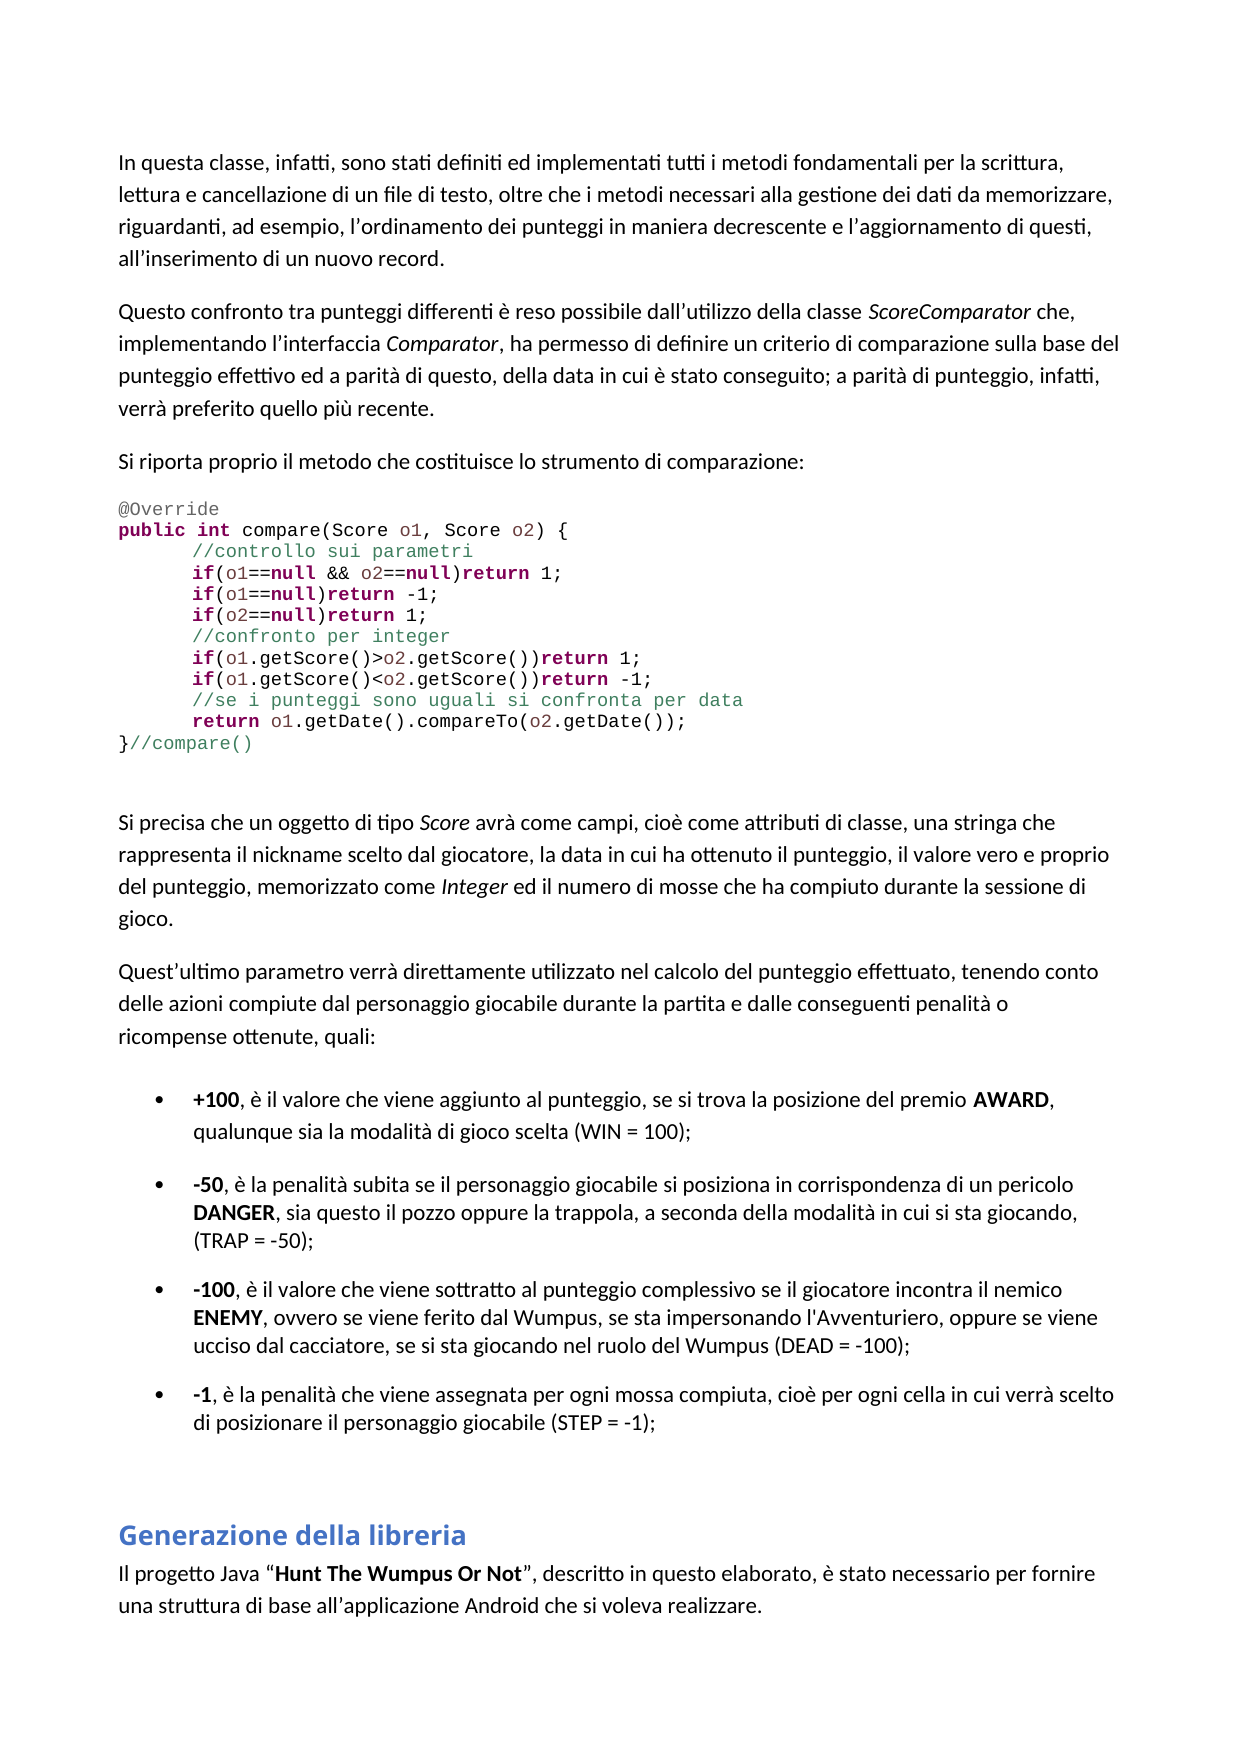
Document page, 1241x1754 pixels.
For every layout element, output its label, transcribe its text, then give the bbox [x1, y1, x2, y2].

text In questa classe, infatti, sono stati definiti ed implementati tutti i metodi fondamentali per la scrittura, lettura e cancellazione di un file di testo, oltre che i metodi necessari alla gestione dei dati da memorizzare, riguardanti, ad esempio, l’ordinamento dei punteggi in maniera decrescente e l’aggiornamento di questi, all’inserimento di un nuovo record. [118, 148, 1122, 272]
text @Override [118, 500, 1122, 521]
text }//compare() [118, 733, 1122, 755]
text Quest’ultimo parametro verrà direttamente utilizzato nel calcolo del punteggio effettuato, tenendo conto delle azioni compiute dal personaggio giocabile durante la partita e dalle conseguenti penalità o ricompense ottenute, quali: [118, 957, 1122, 1050]
text //confronto per integer [118, 627, 1122, 648]
text if(o1.getScore()>o2.getScore())return 1; [118, 648, 1122, 670]
text Il progetto Java “Hunt The Wumpus Or Not”, descritto in questo elaborato, è stato necessario per fornire una struttura di base all’applicazione Android che si voleva realizzare. [118, 1559, 1122, 1619]
list -50, è la penalità subita se il personaggio giocabile si posiziona in corrispondenza di un pericolo DANGER, sia questo il pozzo oppure la trappola, a seconda della modalità in cui si sta giocando, (TRAP = -50); [156, 1170, 1122, 1254]
text Si precisa che un oggetto di tipo Score avrà come campi, cioè come attributi di classe, una stringa che rappresenta il nickname scelto dal giocatore, la data in cui ha ottenuto il punteggio, il valore vero e proprio del punteggio, memorizzato come Integer ed il numero di mosse che ha compiuto durante la sessione di gioco. [118, 808, 1122, 932]
text if(o1.getScore()<o2.getScore())return -1; [118, 670, 1122, 691]
list -100, è il valore che viene sottratto al punteggio complessivo se il giocatore incontra il nemico ENEMY, ovvero se viene ferito dal Wumpus, se sta impersonando l'Avventuriero, oppure se viene ucciso dal cacciatore, se si sta giocando nel ruolo del Wumpus (DEAD = -100); [156, 1275, 1122, 1359]
list +100, è il valore che viene aggiunto al punteggio, se si trova la posizione del premio AWARD, qualunque sia la modalità di gioco scelta (WIN = 100); [156, 1085, 1122, 1145]
text if(o1==null && o2==null)return 1; [118, 563, 1122, 585]
text Questo confronto tra punteggi differenti è reso possibile dall’utilizzo della classe ScoreComparator che, implementando l’interfaccia Comparator, ha permesso di definire un criterio di comparazione sulla base del punteggio effettivo ed a parità di questo, della data in cui è stato conseguito; a parità di punteggio, infatti, verrà preferito quello più recente. [118, 297, 1122, 422]
text if(o1==null)return -1; [118, 585, 1122, 606]
text //controllo sui parametri [118, 542, 1122, 563]
text //se i punteggi sono uguali si confronta per data [118, 691, 1122, 712]
text if(o2==null)return 1; [118, 606, 1122, 627]
text return o1.getDate().compareTo(o2.getDate()); [118, 712, 1122, 733]
list -1, è la penalità che viene assegnata per ogni mossa compiuta, cioè per ogni cella in cui verrà scelto di posizionare il personaggio giocabile (STEP = -1); [156, 1380, 1122, 1436]
text public int compare(Score o1, Score o2) { [118, 521, 1122, 542]
subtitle Generazione della libreria [118, 1516, 1122, 1553]
text Si riporta proprio il metodo che costituisce lo strumento di comparazione: [118, 447, 1122, 475]
